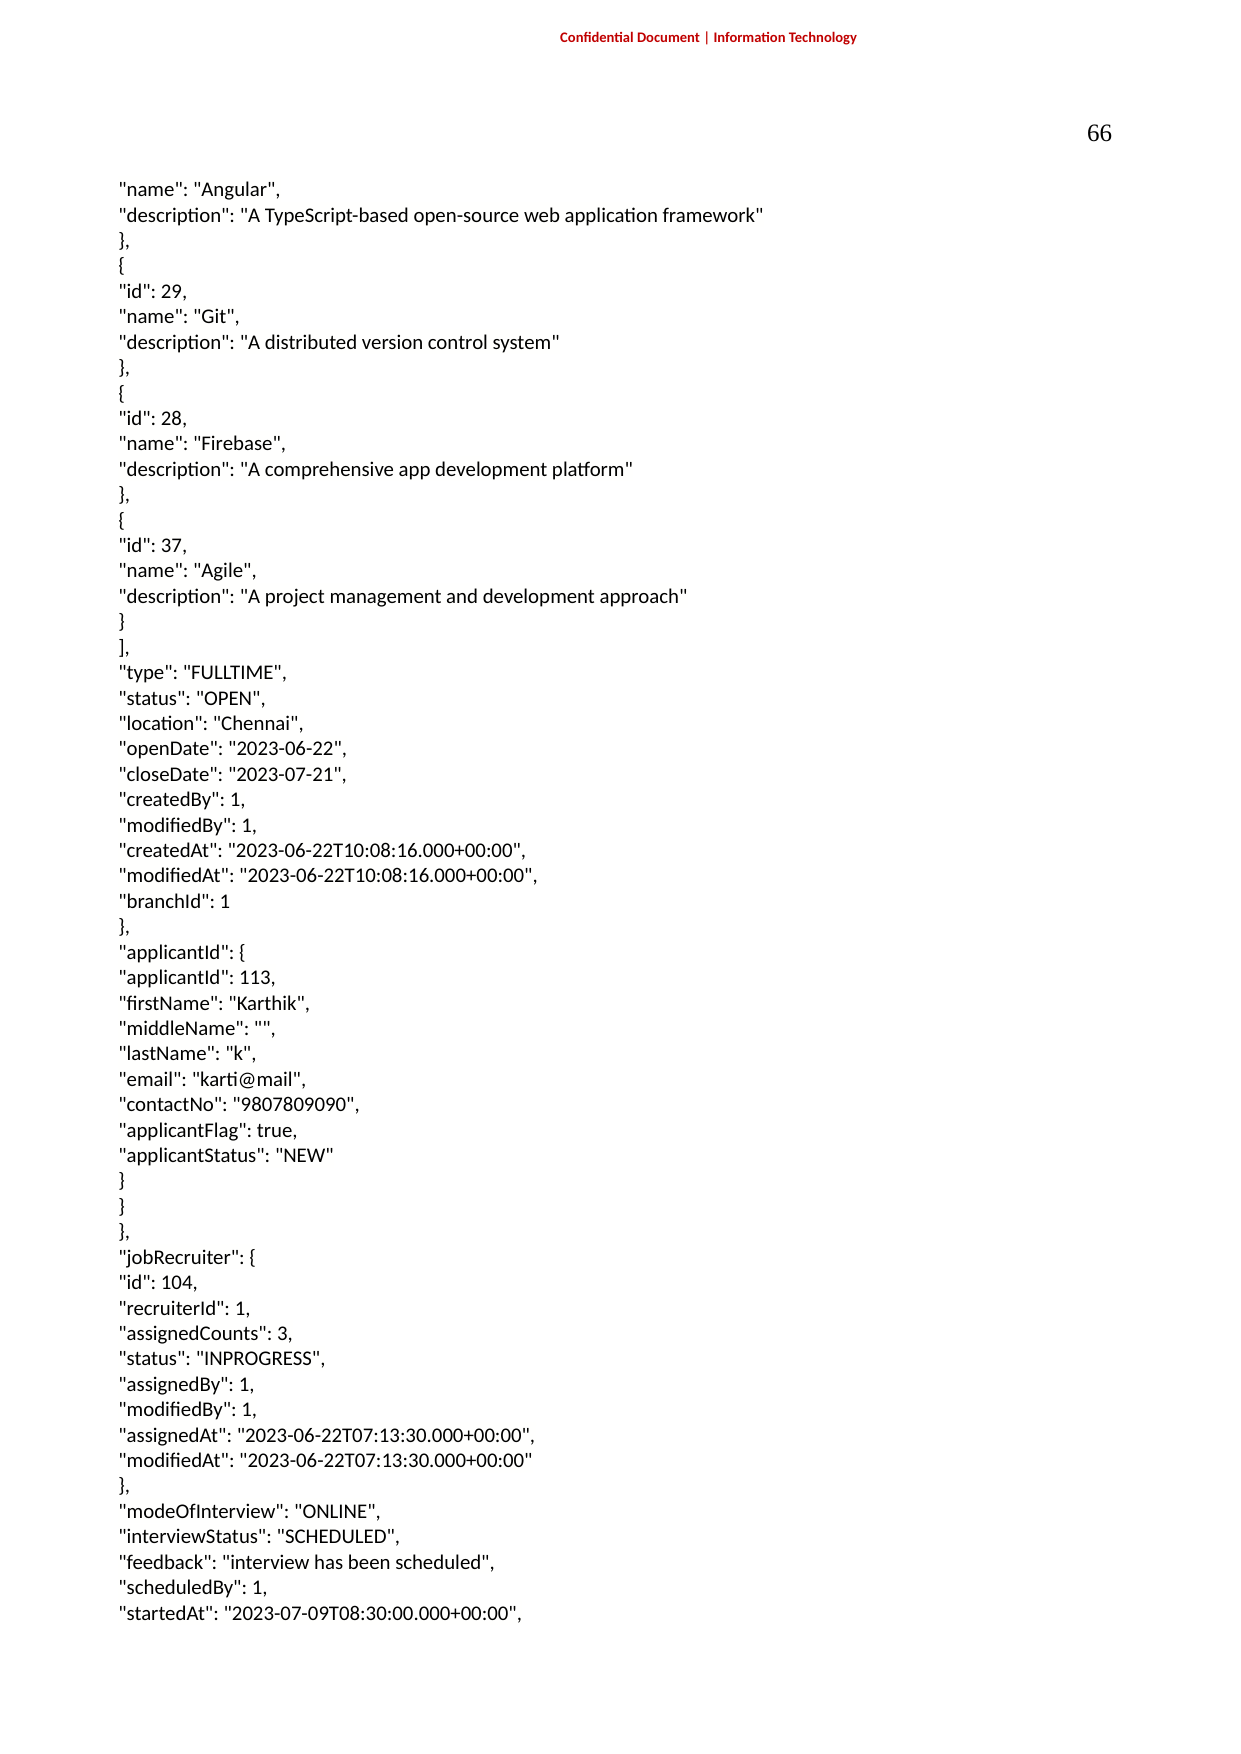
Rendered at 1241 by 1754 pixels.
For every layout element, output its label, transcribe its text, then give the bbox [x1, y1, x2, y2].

text }, [118, 1473, 1122, 1498]
text }, [118, 354, 1122, 380]
text "id": 28, [118, 405, 1122, 431]
text ], [118, 634, 1122, 659]
text "name": "Agile", [118, 558, 1122, 583]
text "name": "Firebase", [118, 431, 1122, 456]
text "interviewStatus": "SCHEDULED", [118, 1523, 1122, 1549]
text } [118, 1168, 1122, 1193]
text "recruiterId": 1, [118, 1295, 1122, 1320]
text "name": "Git", [118, 303, 1122, 329]
text "modifiedAt": "2023-06-22T07:13:30.000+00:00" [118, 1447, 1122, 1473]
text "description": "A project management and development approach" [118, 583, 1122, 608]
text "createdBy": 1, [118, 786, 1122, 812]
text "modifiedAt": "2023-06-22T10:08:16.000+00:00", [118, 863, 1122, 888]
text "description": "A distributed version control system" [118, 329, 1122, 354]
text "modifiedBy": 1, [118, 812, 1122, 837]
text { [118, 253, 1122, 278]
text "id": 104, [118, 1269, 1122, 1295]
text "description": "A comprehensive app development platform" [118, 456, 1122, 481]
text "contactNo": "9807809090", [118, 1091, 1122, 1117]
text "modifiedBy": 1, [118, 1396, 1122, 1422]
text "name": "Angular", [118, 176, 1122, 202]
text "applicantId": 113, [118, 964, 1122, 990]
text "applicantFlag": true, [118, 1117, 1122, 1142]
text }, [118, 481, 1122, 507]
text } [118, 1193, 1122, 1218]
text "startedAt": "2023-07-09T08:30:00.000+00:00", [118, 1600, 1122, 1625]
text "id": 29, [118, 278, 1122, 303]
text "status": "OPEN", [118, 685, 1122, 710]
text "applicantId": { [118, 939, 1122, 964]
text } [118, 608, 1122, 634]
text "assignedAt": "2023-06-22T07:13:30.000+00:00", [118, 1422, 1122, 1447]
text "feedback": "interview has been scheduled", [118, 1549, 1122, 1574]
text "location": "Chennai", [118, 710, 1122, 736]
text "middleName": "", [118, 1015, 1122, 1041]
text "assignedBy": 1, [118, 1371, 1122, 1396]
text }, [118, 1218, 1122, 1244]
text "jobRecruiter": { [118, 1244, 1122, 1269]
text { [118, 507, 1122, 532]
text "assignedCounts": 3, [118, 1320, 1122, 1346]
text "status": "INPROGRESS", [118, 1346, 1122, 1371]
text "email": "karti@mail", [118, 1066, 1122, 1091]
text }, [118, 913, 1122, 939]
text "closeDate": "2023-07-21", [118, 761, 1122, 786]
text "modeOfInterview": "ONLINE", [118, 1498, 1122, 1523]
text "firstName": "Karthik", [118, 990, 1122, 1015]
text "createdAt": "2023-06-22T10:08:16.000+00:00", [118, 837, 1122, 863]
text "id": 37, [118, 532, 1122, 558]
text }, [118, 227, 1122, 253]
text { [118, 380, 1122, 405]
text "openDate": "2023-06-22", [118, 736, 1122, 761]
text "applicantStatus": "NEW" [118, 1142, 1122, 1168]
text "type": "FULLTIME", [118, 659, 1122, 685]
text "branchId": 1 [118, 888, 1122, 913]
text "scheduledBy": 1, [118, 1574, 1122, 1600]
text "lastName": "k", [118, 1041, 1122, 1066]
text "description": "A TypeScript-based open-source web application framework" [118, 202, 1122, 227]
